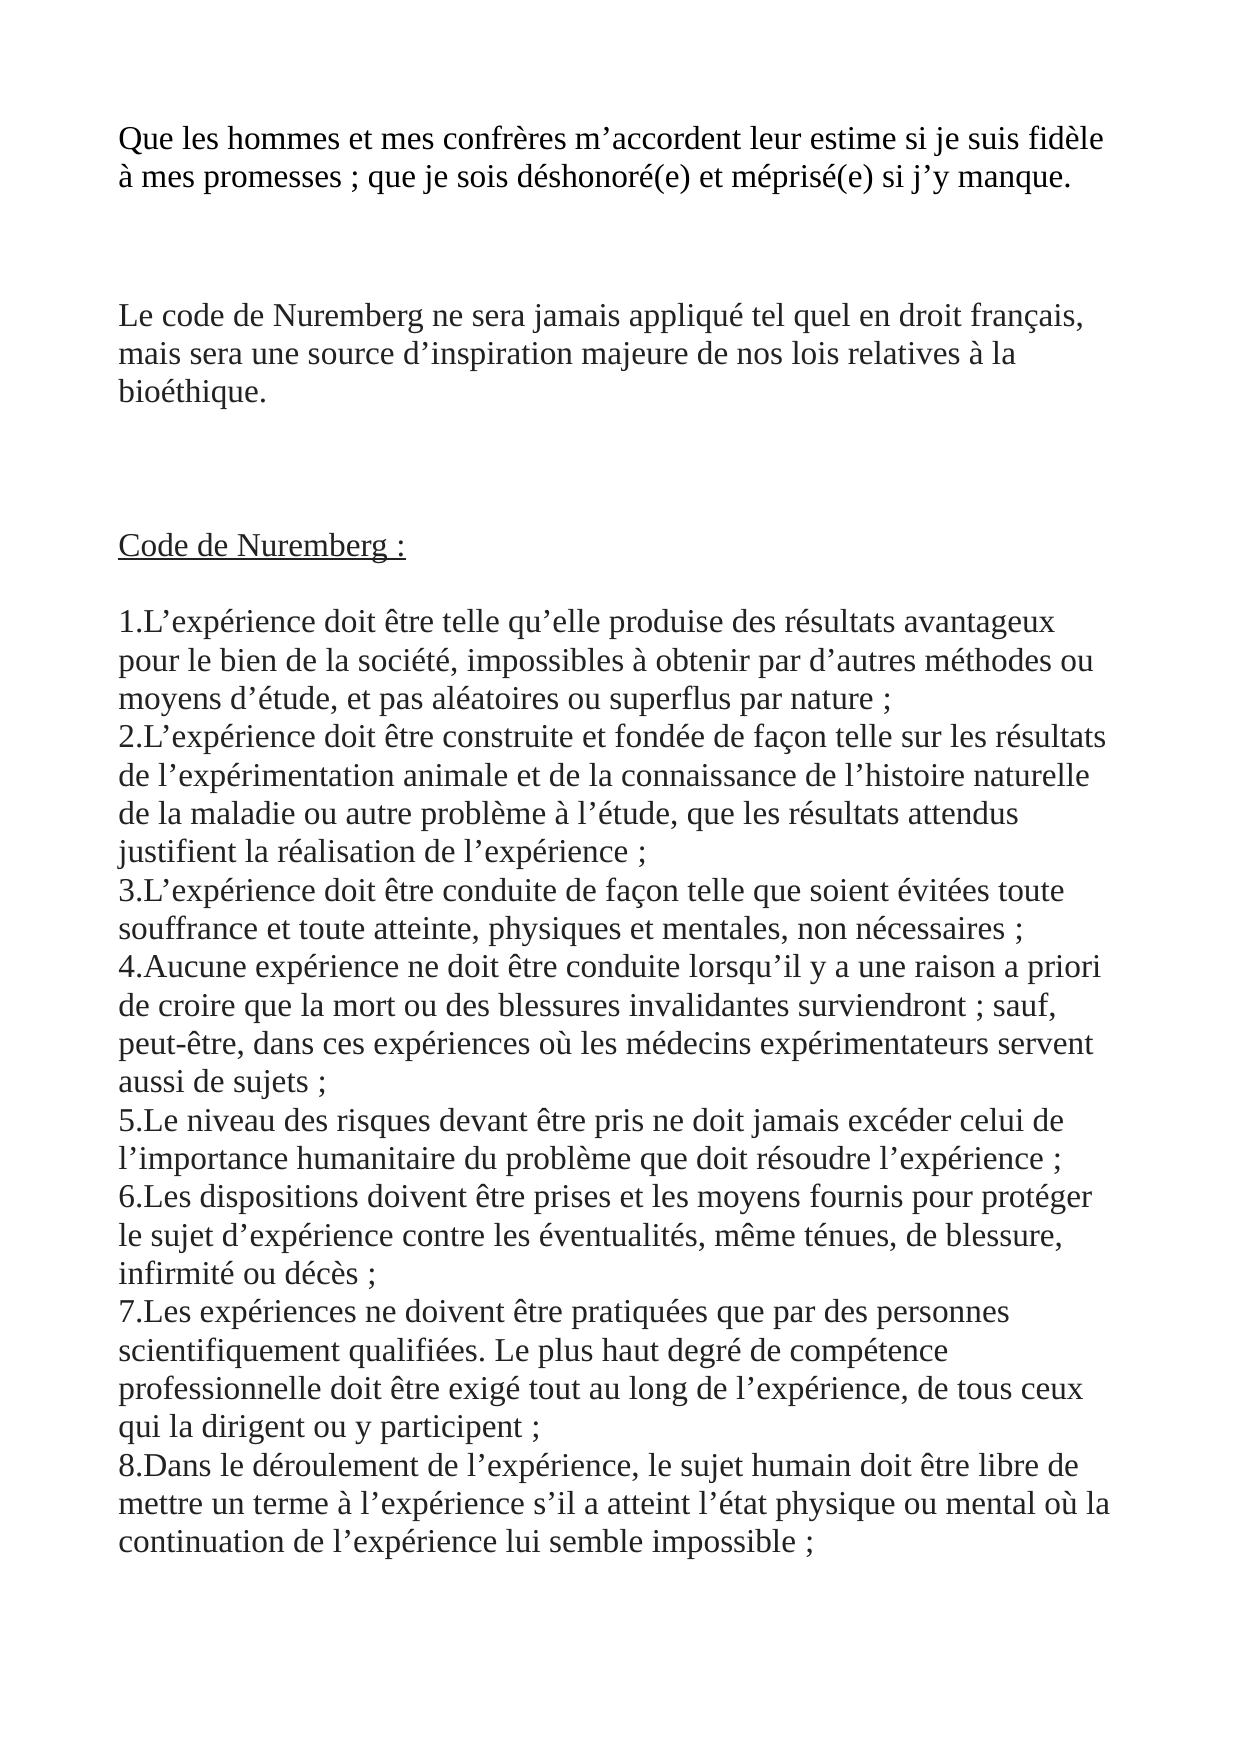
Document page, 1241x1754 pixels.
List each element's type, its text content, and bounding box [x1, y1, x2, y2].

list Les expériences ne doivent être pratiquées que par des personnes scientifiquement qualifiées. Le plus haut degré de compétence professionnelle doit être exigé tout au long de l’expérience, de tous ceux qui la dirigent ou y participent ; [118, 1292, 1122, 1445]
list Le niveau des risques devant être pris ne doit jamais excéder celui de l’importance humanitaire du problème que doit résoudre l’expérience ; [118, 1100, 1122, 1177]
text Le code de Nuremberg ne sera jamais appliqué tel quel en droit français, mais sera une source d’inspiration majeure de nos lois relatives à la bioéthique. [118, 295, 1122, 410]
text Que les hommes et mes confrères m’accordent leur estime si je suis fidèle à mes promesses ; que je sois déshonoré(e) et méprisé(e) si j’y manque. [118, 118, 1122, 195]
list Aucune expérience ne doit être conduite lorsqu’il y a une raison a priori de croire que la mort ou des blessures invalidantes surviendront ; sauf, peut-être, dans ces expériences où les médecins expérimentateurs servent aussi de sujets ; [118, 947, 1122, 1100]
list L’expérience doit être construite et fondée de façon telle sur les résultats de l’expérimentation animale et de la connaissance de l’histoire naturelle de la maladie ou autre problème à l’étude, que les résultats attendus justifient la réalisation de l’expérience ; [118, 717, 1122, 870]
list Dans le déroulement de l’expérience, le sujet humain doit être libre de mettre un terme à l’expérience s’il a atteint l’état physique ou mental où la continuation de l’expérience lui semble impossible ; [118, 1445, 1122, 1560]
list L’expérience doit être conduite de façon telle que soient évitées toute souffrance et toute atteinte, physiques et mentales, non nécessaires ; [118, 870, 1122, 947]
list L’expérience doit être telle qu’elle produise des résultats avantageux pour le bien de la société, impossibles à obtenir par d’autres méthodes ou moyens d’étude, et pas aléatoires ou superflus par nature ; [118, 602, 1122, 717]
text Code de Nuremberg : [118, 525, 1122, 563]
list Les dispositions doivent être prises et les moyens fournis pour protéger le sujet d’expérience contre les éventualités, même ténues, de blessure, infirmité ou décès ; [118, 1177, 1122, 1292]
